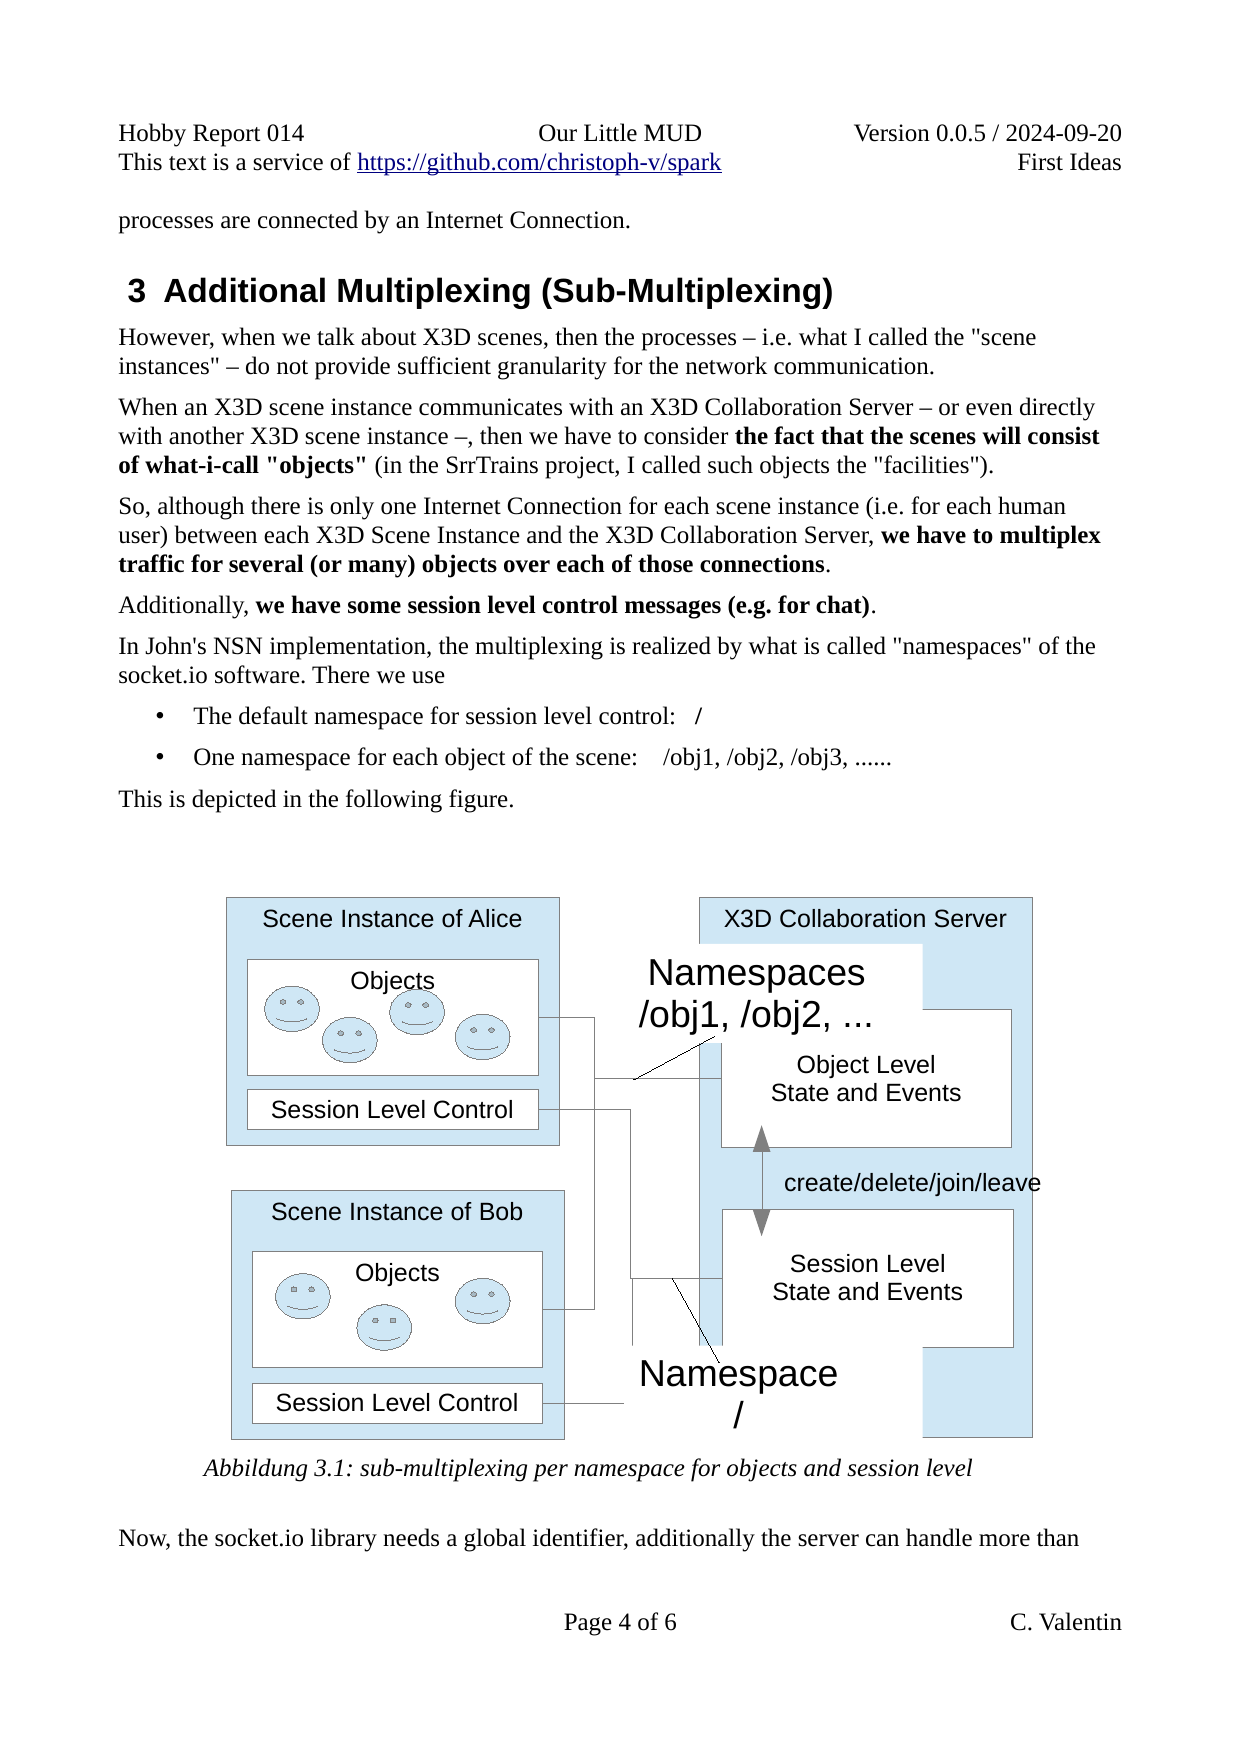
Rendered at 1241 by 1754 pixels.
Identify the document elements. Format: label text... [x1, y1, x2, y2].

text So, although there is only one Internet Connection for each scene instance (i.e. for each human user) between each X3D Scene Instance and the X3D Collaboration Server, we have to multiplex traffic for several (or many) objects over each of those connections. [118, 491, 1122, 577]
list The default namespace for session level control: / [156, 701, 1122, 730]
subtitle Additional Multiplexing (Sub-Multiplexing) [118, 271, 1122, 310]
text In John's NSN implementation, the multiplexing is realized by what is called "namespaces" of the socket.io software. There we use [118, 631, 1122, 689]
text When an X3D scene instance communicates with an X3D Collaboration Server – or even directly with another X3D scene instance –, then we have to consider the fact that the scenes will consist of what-i-call "objects" (in the SrrTrains project, I called such objects the "facilities"). [118, 392, 1122, 479]
text Abbildung 3.1: sub-multiplexing per namespace for objects and session level [204, 837, 1036, 1482]
text This is depicted in the following figure. [118, 784, 1122, 812]
text Additionally, we have some session level control messages (e.g. for chat). [118, 590, 1122, 619]
text Now, the socket.io library needs a global identifier, additionally the server can handle more than [118, 1523, 1122, 1552]
text However, when we talk about X3D scenes, then the processes – i.e. what I called the "scene instances" – do not provide sufficient granularity for the network communication. [118, 322, 1122, 380]
list One namespace for each object of the scene: /obj1, /obj2, /obj3, ...... [156, 742, 1122, 771]
text processes are connected by an Internet Connection. [118, 205, 1122, 234]
